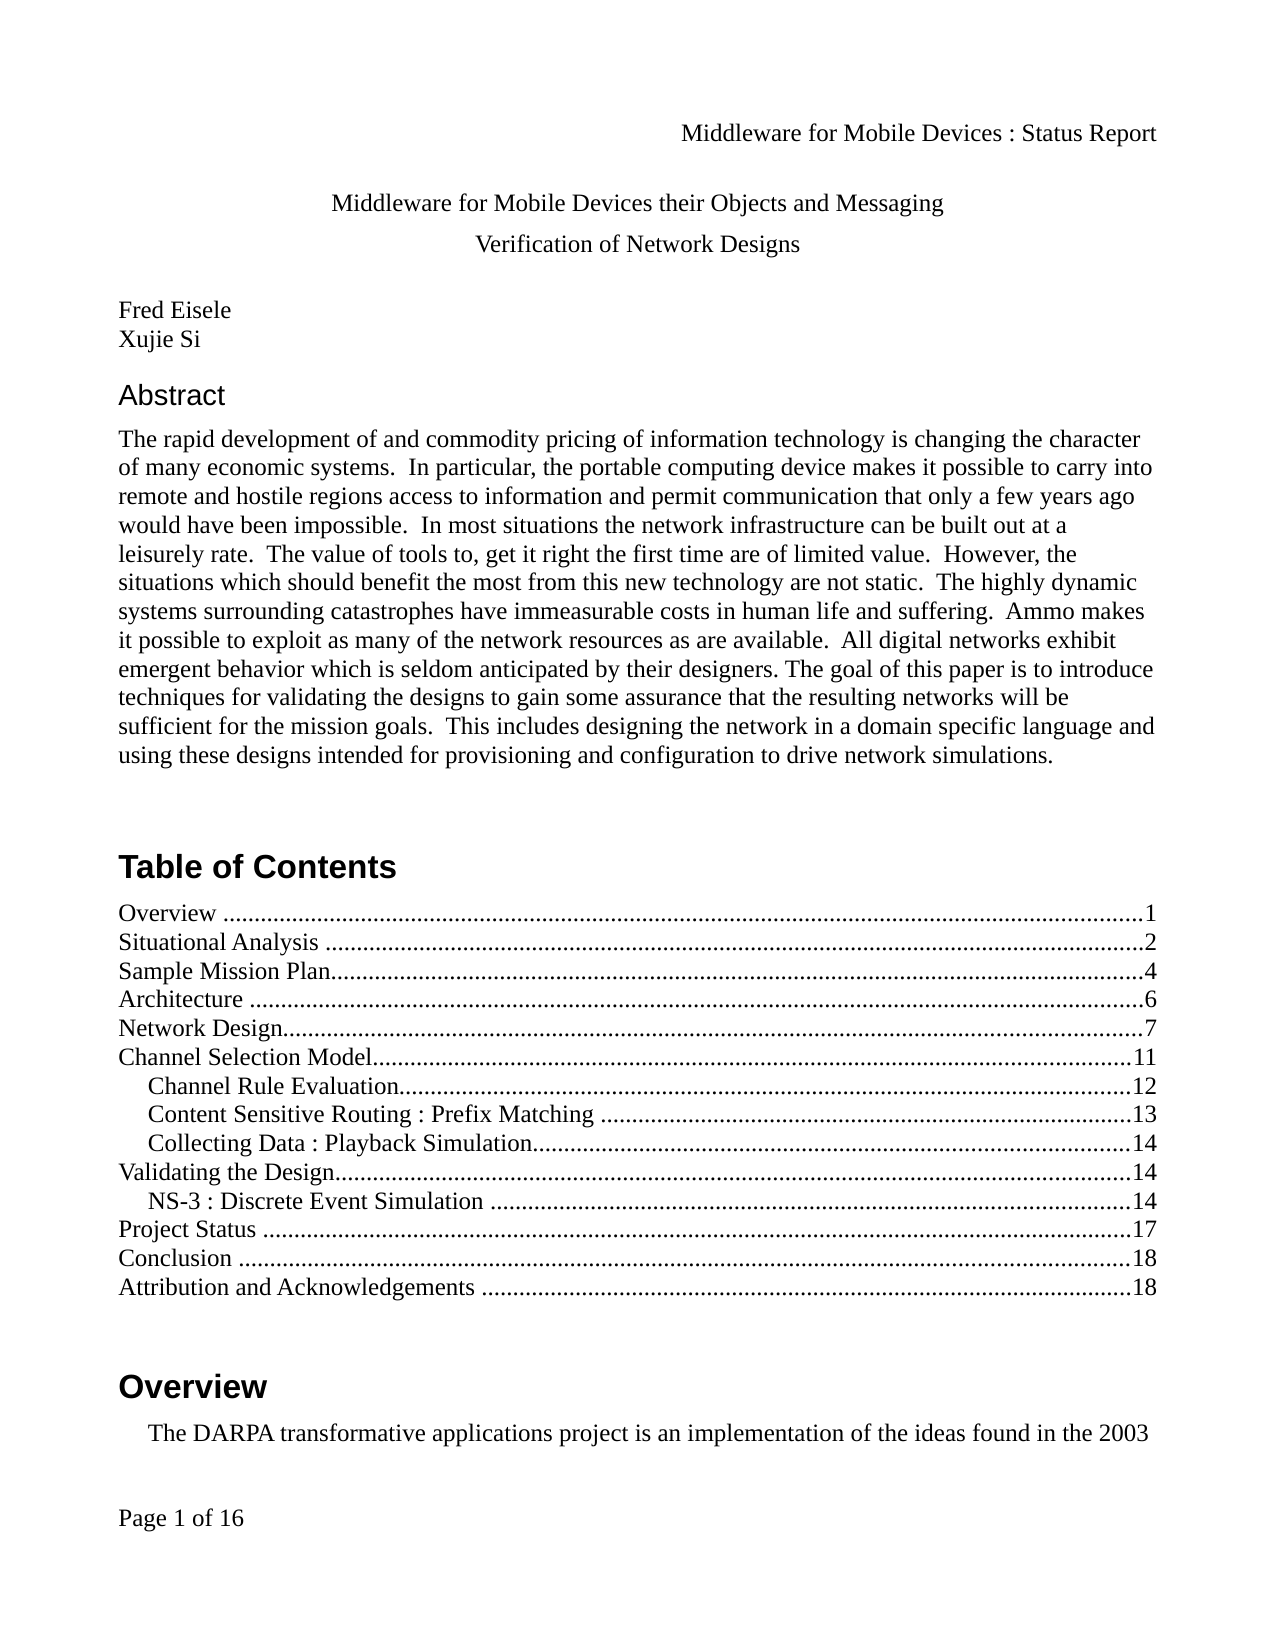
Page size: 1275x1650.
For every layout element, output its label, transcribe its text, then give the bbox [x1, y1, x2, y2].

text Validating the Design 14 [118, 1157, 1157, 1186]
text Collecting Data : Playback Simulation 14 [148, 1128, 1157, 1157]
text Channel Rule Evaluation 12 [148, 1071, 1157, 1099]
text Middleware for Mobile Devices their Objects and Messaging [320, 188, 955, 217]
text Content Sensitive Routing : Prefix Matching 13 [148, 1099, 1157, 1128]
subtitle Table of Contents [118, 847, 1157, 886]
text Fred Eisele [118, 176, 1157, 324]
text Attribution and Acknowledgements 18 [118, 1272, 1157, 1301]
text Architecture 6 [118, 984, 1157, 1013]
text The DARPA transformative applications project is an implementation of the ideas found in the 2003 [118, 1418, 1157, 1447]
text The rapid development of and commodity pricing of information technology is changing the character of many economic systems. In particular, the portable computing device makes it possible to carry into remote and hostile regions access to information and permit communication that only a few years ago would have been impossible. In most situations the network infrastructure can be built out at a leisurely rate. The value of tools to, get it right the first time are of limited value. However, the situations which should benefit the most from this new technology are not static. The highly dynamic systems surrounding catastrophes have immeasurable costs in human life and suffering. Ammo makes it possible to exploit as many of the network resources as are available. All digital networks exhibit emergent behavior which is seldom anticipated by their designers. The goal of this paper is to introduce techniques for validating the designs to gain some assurance that the resulting networks will be sufficient for the mission goals. This includes designing the network in a domain specific language and using these designs intended for provisioning and configuration to drive network simulations. [118, 424, 1157, 769]
text Project Status 17 [118, 1214, 1157, 1243]
text Conclusion 18 [118, 1243, 1157, 1272]
text Channel Selection Model 11 [118, 1042, 1157, 1071]
subtitle Abstract [118, 378, 1157, 411]
text NS-3 : Discrete Event Simulation 14 [148, 1186, 1157, 1214]
text Overview 1 [118, 898, 1157, 927]
text Verification of Network Designs [320, 229, 955, 258]
subtitle Overview [118, 1367, 1157, 1406]
text Xujie Si [118, 324, 1157, 353]
text Situational Analysis 2 [118, 927, 1157, 956]
text Sample Mission Plan 4 [118, 956, 1157, 984]
text Network Design 7 [118, 1013, 1157, 1042]
